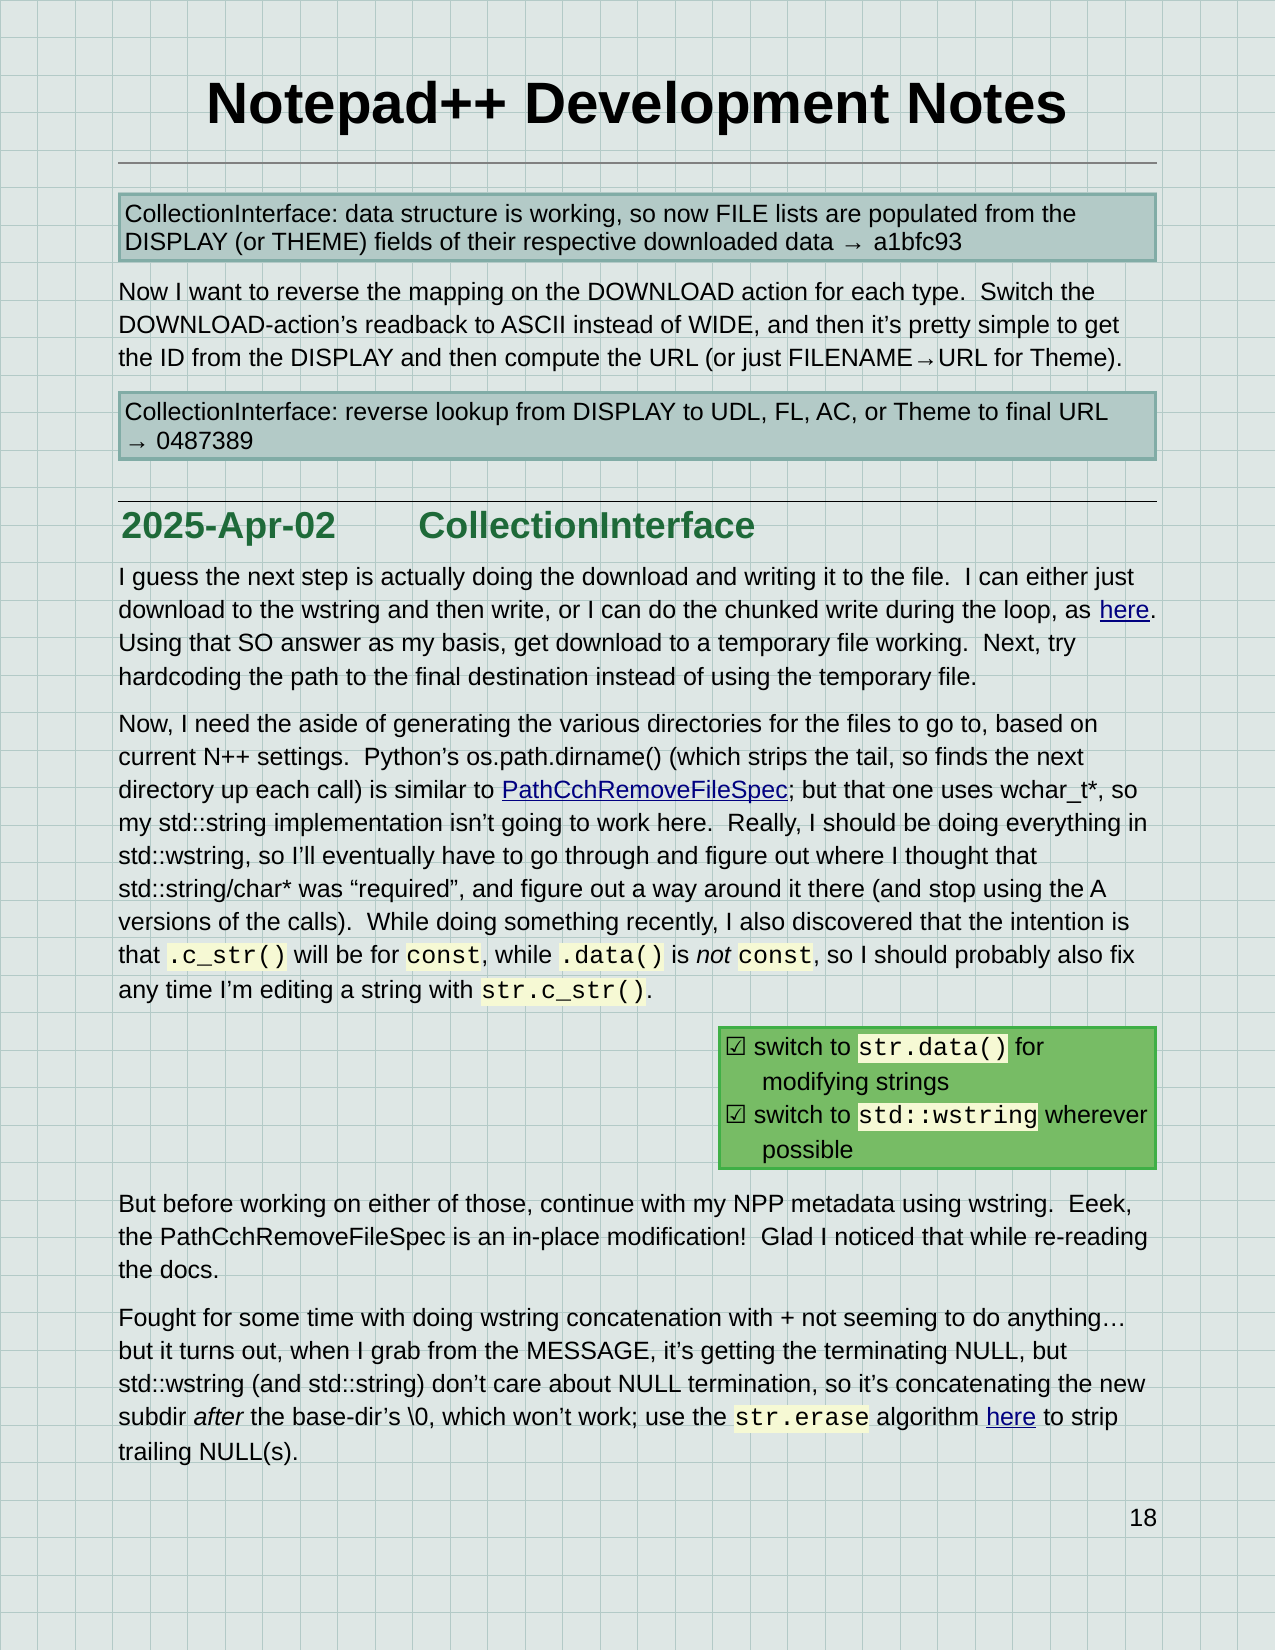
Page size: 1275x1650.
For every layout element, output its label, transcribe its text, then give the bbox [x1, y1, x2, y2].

text CollectionInterface: reverse lookup from DISPLAY to UDL, FL, AC, or Theme to final URL → 0487389 [121, 394, 1154, 457]
text ☑ switch to str.data() for modifying strings [721, 1029, 1154, 1094]
text But before working on either of those, continue with my NPP metadata using wstring. Eeek, the PathCchRemoveFileSpec is an in-place modification! Glad I noticed that while re-reading the docs. [118, 1189, 1157, 1284]
text ☑ switch to std::wstring wherever possible [721, 1094, 1154, 1167]
text I guess the next step is actually doing the download and writing it to the file. I can either just download to the wstring and then write, or I can do the chunked write during the loop, as here. Using that SO answer as my basis, get download to a temporary file working. Next, try hardcoding the path to the final destination instead of using the temporary file. [118, 562, 1157, 690]
text Fought for some time with doing wstring concatenation with + not seeming to do anything… but it turns out, when I grab from the MESSAGE, it’s getting the terminating NULL, but std::wstring (and std::string) don’t care about NULL termination, so it’s concatenating the new subdir after the base-dir’s \0, which won’t work; use the str.erase algorithm here to strip trailing NULL(s). [118, 1303, 1157, 1466]
text Now I want to reverse the mapping on the DOWNLOAD action for each type. Switch the DOWNLOAD-action’s readback to ASCII instead of WIDE, and then it’s pretty simple to get the ID from the DISPLAY and then compute the URL (or just FILENAME→URL for Theme). [118, 277, 1157, 372]
text CollectionInterface: data structure is working, so now FILE lists are populated from the DISPLAY (or THEME) fields of their respective downloaded data → a1bfc93 [121, 196, 1154, 259]
subtitle 2025-Apr-02 CollectionInterface [118, 502, 1157, 550]
text Now, I need the aside of generating the various directories for the files to go to, based on current N++ settings. Python’s os.path.dirname() (which strips the tail, so finds the next directory up each call) is similar to PathCchRemoveFileSpec; but that one uses wchar_t*, so my std::string implementation isn’t going to work here. Really, I should be doing everything in std::wstring, so I’ll eventually have to go through and figure out where I thought that std::string/char* was “required”, and figure out a way around it there (and stop using the A versions of the calls). While doing something recently, I also discovered that the intention is that .c_str() will be for const, while .data() is not const, so I should probably also fix any time I’m editing a string with str.c_str(). [118, 709, 1157, 1006]
